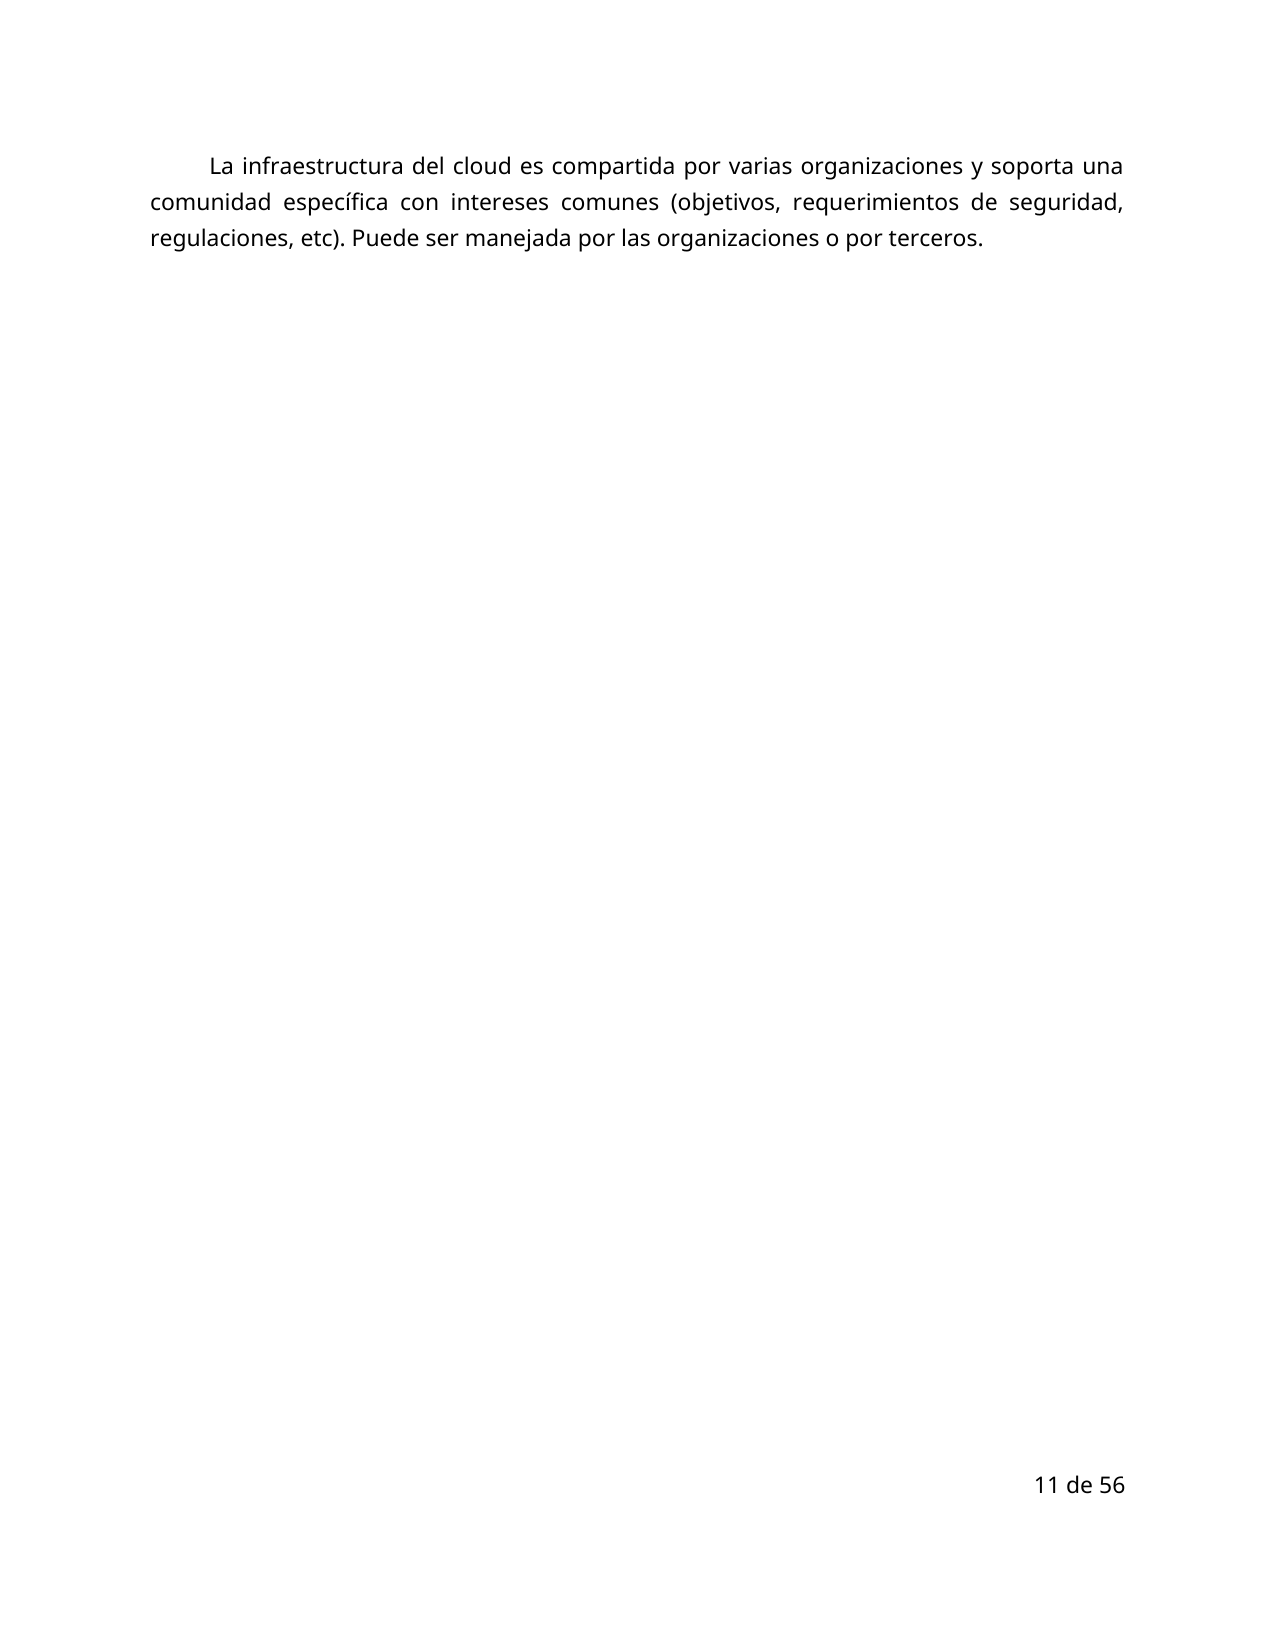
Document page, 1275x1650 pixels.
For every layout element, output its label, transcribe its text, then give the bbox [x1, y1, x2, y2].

text La infraestructura del cloud es compartida por varias organizaciones y soporta una comunidad específica con intereses comunes (objetivos, requerimientos de seguridad, regulaciones, etc). Puede ser manejada por las organizaciones o por terceros. [150, 150, 1125, 253]
